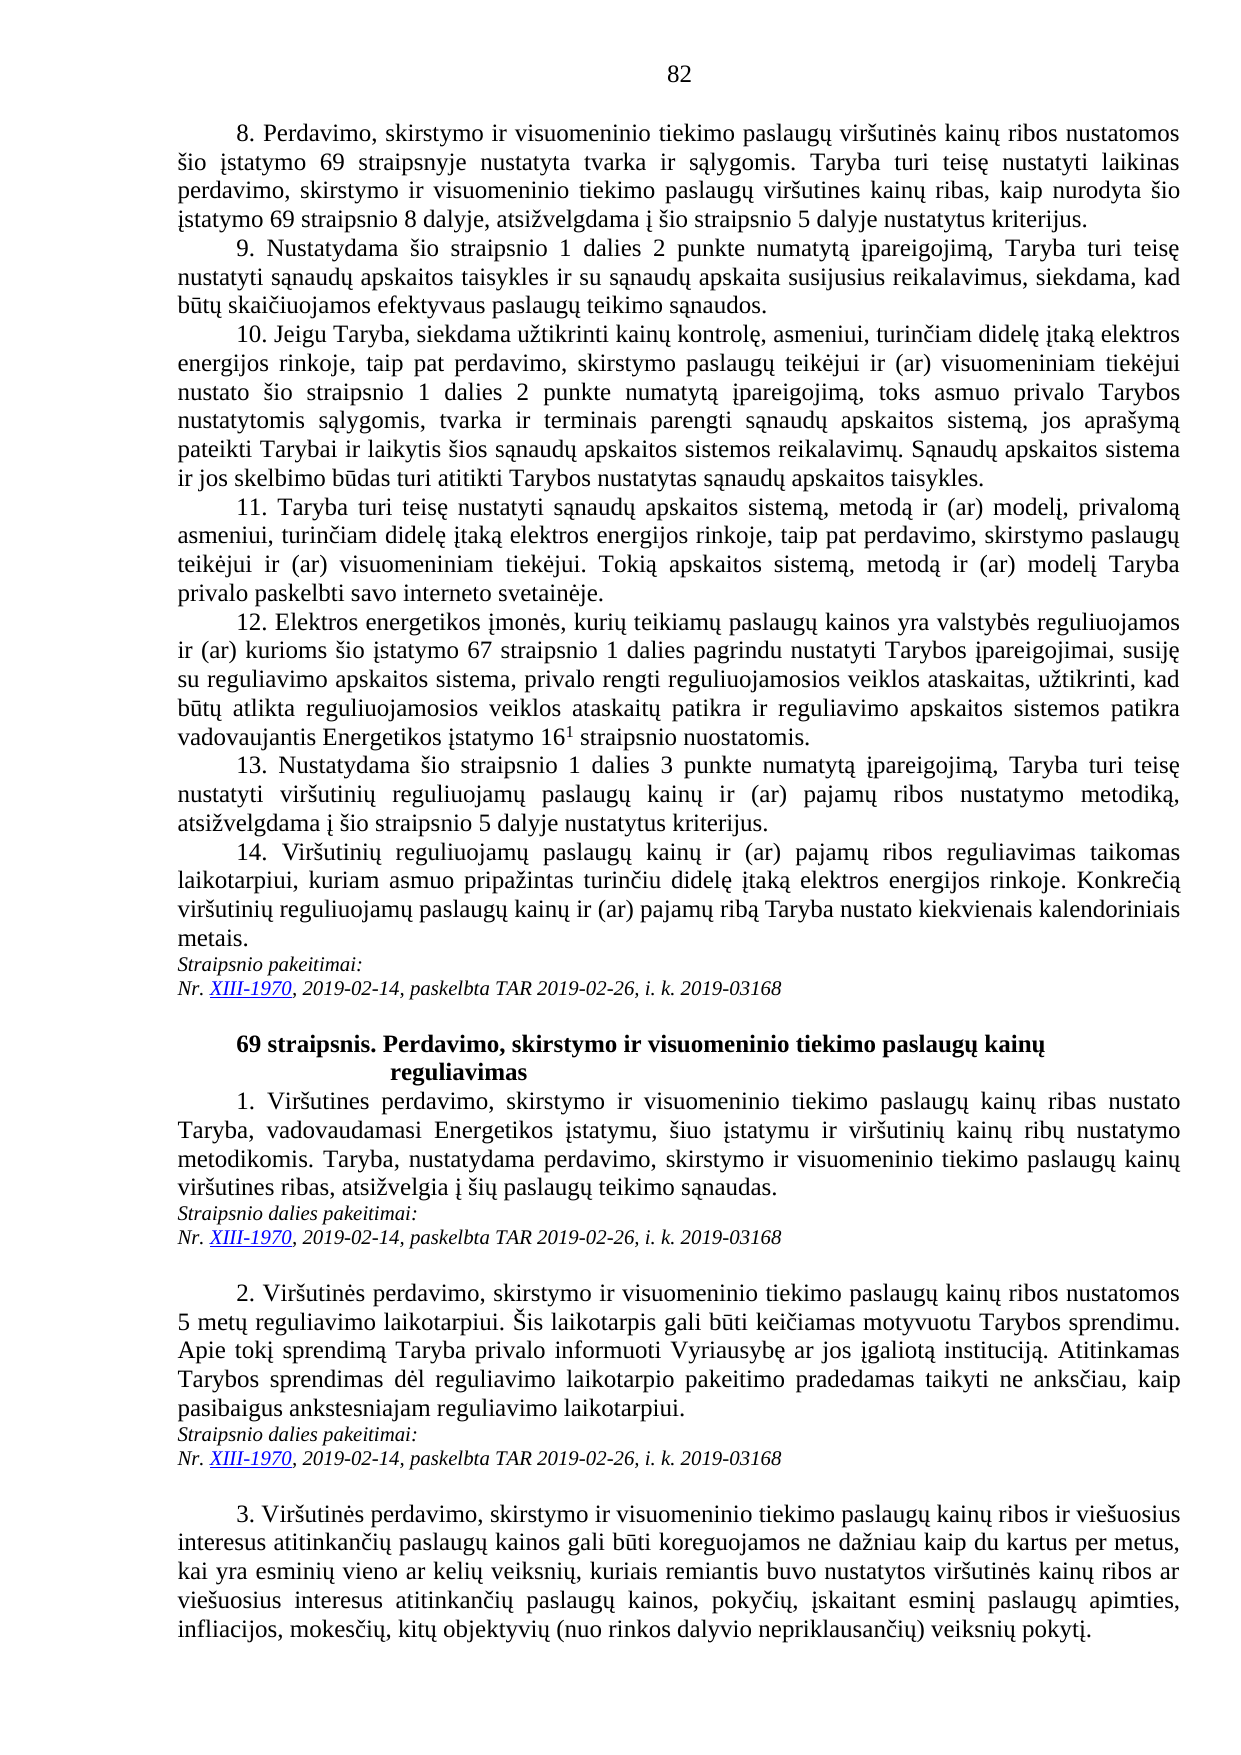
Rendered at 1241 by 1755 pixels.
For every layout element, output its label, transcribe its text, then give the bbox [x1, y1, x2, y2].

text 69 straipsnis. Perdavimo, skirstymo ir visuomeninio tiekimo paslaugų kainų reguliavimas [236, 1029, 1181, 1086]
text 1. Viršutines perdavimo, skirstymo ir visuomeninio tiekimo paslaugų kainų ribas nustato Taryba, vadovaudamasi Energetikos įstatymu, šiuo įstatymu ir viršutinių kainų ribų nustatymo metodikomis. Taryba, nustatydama perdavimo, skirstymo ir visuomeninio tiekimo paslaugų kainų viršutines ribas, atsižvelgia į šių paslaugų teikimo sąnaudas. [177, 1086, 1181, 1201]
text Nr. XIII-1970, 2019-02-14, paskelbta TAR 2019-02-26, i. k. 2019-03168 [177, 1225, 1181, 1249]
text 8. Perdavimo, skirstymo ir visuomeninio tiekimo paslaugų viršutinės kainų ribos nustatomos šio įstatymo 69 straipsnyje nustatyta tvarka ir sąlygomis. Taryba turi teisę nustatyti laikinas perdavimo, skirstymo ir visuomeninio tiekimo paslaugų viršutines kainų ribas, kaip nurodyta šio įstatymo 69 straipsnio 8 dalyje, atsižvelgdama į šio straipsnio 5 dalyje nustatytus kriterijus. [177, 118, 1181, 233]
text 3. Viršutinės perdavimo, skirstymo ir visuomeninio tiekimo paslaugų kainų ribos ir viešuosius interesus atitinkančių paslaugų kainos gali būti koreguojamos ne dažniau kaip du kartus per metus, kai yra esminių vieno ar kelių veiksnių, kuriais remiantis buvo nustatytos viršutinės kainų ribos ar viešuosius interesus atitinkančių paslaugų kainos, pokyčių, įskaitant esminį paslaugų apimties, infliacijos, mokesčių, kitų objektyvių (nuo rinkos dalyvio nepriklausančių) veiksnių pokytį. [177, 1499, 1181, 1642]
text Nr. XIII-1970, 2019-02-14, paskelbta TAR 2019-02-26, i. k. 2019-03168 [177, 1446, 1181, 1470]
text 9. Nustatydama šio straipsnio 1 dalies 2 punkte numatytą įpareigojimą, Taryba turi teisę nustatyti sąnaudų apskaitos taisykles ir su sąnaudų apskaita susijusius reikalavimus, siekdama, kad būtų skaičiuojamos efektyvaus paslaugų teikimo sąnaudos. [177, 233, 1181, 319]
text 13. Nustatydama šio straipsnio 1 dalies 3 punkte numatytą įpareigojimą, Taryba turi teisę nustatyti viršutinių reguliuojamų paslaugų kainų ir (ar) pajamų ribos nustatymo metodiką, atsižvelgdama į šio straipsnio 5 dalyje nustatytus kriterijus. [177, 751, 1181, 837]
text Straipsnio dalies pakeitimai: [177, 1201, 1181, 1225]
text 12. Elektros energetikos įmonės, kurių teikiamų paslaugų kainos yra valstybės reguliuojamos ir (ar) kurioms šio įstatymo 67 straipsnio 1 dalies pagrindu nustatyti Tarybos įpareigojimai, susiję su reguliavimo apskaitos sistema, privalo rengti reguliuojamosios veiklos ataskaitas, užtikrinti, kad būtų atlikta reguliuojamosios veiklos ataskaitų patikra ir reguliavimo apskaitos sistemos patikra vadovaujantis Energetikos įstatymo 161 straipsnio nuostatomis. [177, 607, 1181, 751]
text 14. Viršutinių reguliuojamų paslaugų kainų ir (ar) pajamų ribos reguliavimas taikomas laikotarpiui, kuriam asmuo pripažintas turinčiu didelę įtaką elektros energijos rinkoje. Konkrečią viršutinių reguliuojamų paslaugų kainų ir (ar) pajamų ribą Taryba nustato kiekvienais kalendoriniais metais. [177, 837, 1181, 952]
text Nr. XIII-1970, 2019-02-14, paskelbta TAR 2019-02-26, i. k. 2019-03168 [177, 976, 1181, 1000]
text 11. Taryba turi teisę nustatyti sąnaudų apskaitos sistemą, metodą ir (ar) modelį, privalomą asmeniui, turinčiam didelę įtaką elektros energijos rinkoje, taip pat perdavimo, skirstymo paslaugų teikėjui ir (ar) visuomeniniam tiekėjui. Tokią apskaitos sistemą, metodą ir (ar) modelį Taryba privalo paskelbti savo interneto svetainėje. [177, 492, 1181, 607]
text 10. Jeigu Taryba, siekdama užtikrinti kainų kontrolę, asmeniui, turinčiam didelę įtaką elektros energijos rinkoje, taip pat perdavimo, skirstymo paslaugų teikėjui ir (ar) visuomeniniam tiekėjui nustato šio straipsnio 1 dalies 2 punkte numatytą įpareigojimą, toks asmuo privalo Tarybos nustatytomis sąlygomis, tvarka ir terminais parengti sąnaudų apskaitos sistemą, jos aprašymą pateikti Tarybai ir laikytis šios sąnaudų apskaitos sistemos reikalavimų. Sąnaudų apskaitos sistema ir jos skelbimo būdas turi atitikti Tarybos nustatytas sąnaudų apskaitos taisykles. [177, 319, 1181, 492]
text Straipsnio pakeitimai: [177, 952, 1181, 976]
text 2. Viršutinės perdavimo, skirstymo ir visuomeninio tiekimo paslaugų kainų ribos nustatomos 5 metų reguliavimo laikotarpiui. Šis laikotarpis gali būti keičiamas motyvuotu Tarybos sprendimu. Apie tokį sprendimą Taryba privalo informuoti Vyriausybę ar jos įgaliotą instituciją. Atitinkamas Tarybos sprendimas dėl reguliavimo laikotarpio pakeitimo pradedamas taikyti ne anksčiau, kaip pasibaigus ankstesniajam reguliavimo laikotarpiui. [177, 1278, 1181, 1422]
text Straipsnio dalies pakeitimai: [177, 1422, 1181, 1446]
